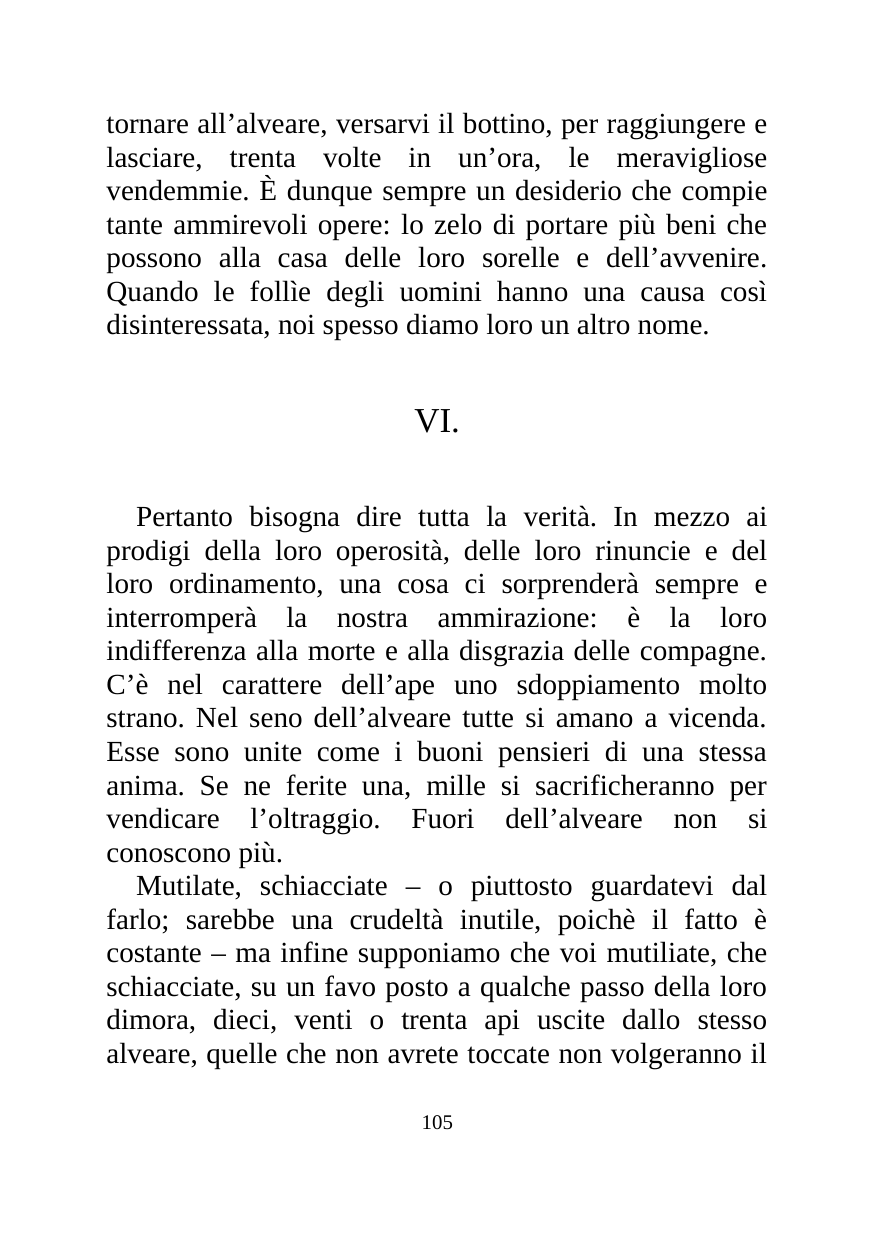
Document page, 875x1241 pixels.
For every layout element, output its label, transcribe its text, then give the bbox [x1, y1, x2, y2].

subtitle VI. [106, 400, 768, 440]
text Pertanto bisogna dire tutta la verità. In mezzo ai prodigi della loro operosità, delle loro rinuncie e del loro ordinamento, una cosa ci sorprenderà sempre e interromperà la nostra ammirazione: è la loro indifferenza alla morte e alla disgrazia delle compagne. C’è nel carattere dell’ape uno sdoppiamento molto strano. Nel seno dell’alveare tutte si amano a vicenda. Esse sono unite come i buoni pensieri di una stessa anima. Se ne ferite una, mille si sacrificheranno per vendicare l’oltraggio. Fuori dell’alveare non si conoscono più. [106, 499, 768, 868]
text tornare all’alveare, versarvi il bottino, per raggiungere e lasciare, trenta volte in un’ora, le meravigliose vendemmie. È dunque sempre un desiderio che compie tante ammirevoli opere: lo zelo di portare più beni che possono alla casa delle loro sorelle e dell’avvenire. Quando le follìe degli uomini hanno una causa così disinteressata, noi spesso diamo loro un altro nome. [106, 106, 768, 341]
text Mutilate, schiacciate – o piuttosto guardatevi dal farlo; sarebbe una crudeltà inutile, poichè il fatto è costante – ma infine supponiamo che voi mutiliate, che schiacciate, su un favo posto a qualche passo della loro dimora, dieci, venti o trenta api uscite dallo stesso alveare, quelle che non avrete toccate non volgeranno il [106, 868, 768, 1069]
